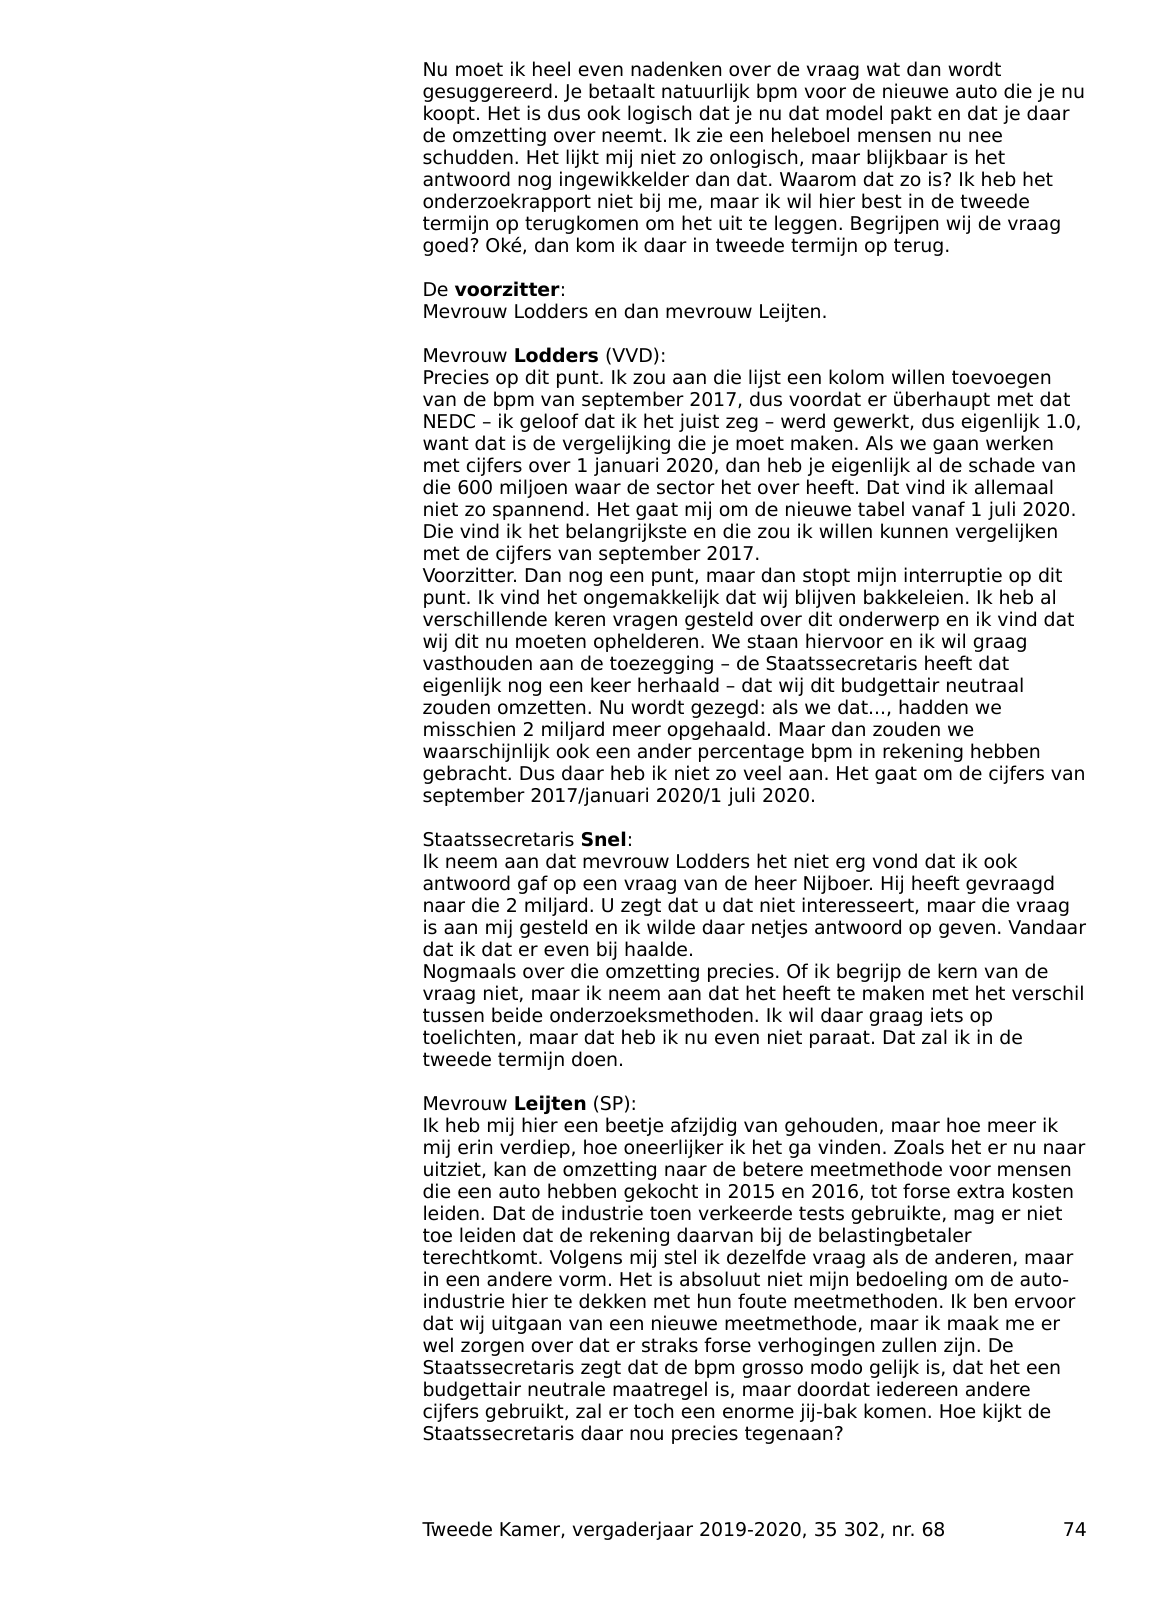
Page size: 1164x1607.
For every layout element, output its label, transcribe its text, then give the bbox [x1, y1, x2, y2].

text Mevrouw Lodders en dan mevrouw Leijten. [422, 301, 1087, 323]
text De voorzitter: [422, 279, 1087, 301]
text Ik heb mij hier een beetje afzijdig van gehouden, maar hoe meer ik mij erin verdiep, hoe oneerlijker ik het ga vinden. Zoals het er nu naar uitziet, kan de omzetting naar de betere meetmethode voor mensen die een auto hebben gekocht in 2015 en 2016, tot forse extra kosten leiden. Dat de industrie toen verkeerde tests gebruikte, mag er niet toe leiden dat de rekening daarvan bij de belastingbetaler terechtkomt. Volgens mij stel ik dezelfde vraag als de anderen, maar in een andere vorm. Het is absoluut niet mijn bedoeling om de auto-industrie hier te dekken met hun foute meetmethoden. Ik ben ervoor dat wij uitgaan van een nieuwe meetmethode, maar ik maak me er wel zorgen over dat er straks forse verhogingen zullen zijn. De Staatssecretaris zegt dat de bpm grosso modo gelijk is, dat het een budgettair neutrale maatregel is, maar doordat iedereen andere cijfers gebruikt, zal er toch een enorme jij-bak komen. Hoe kijkt de Staatssecretaris daar nou precies tegenaan? [422, 1115, 1087, 1444]
text Mevrouw Lodders (VVD): [422, 345, 1087, 367]
text Nu moet ik heel even nadenken over de vraag wat dan wordt gesuggereerd. Je betaalt natuurlijk bpm voor de nieuwe auto die je nu koopt. Het is dus ook logisch dat je nu dat model pakt en dat je daar de omzetting over neemt. Ik zie een heleboel mensen nu nee schudden. Het lijkt mij niet zo onlogisch, maar blijkbaar is het antwoord nog ingewikkelder dan dat. Waarom dat zo is? Ik heb het onderzoekrapport niet bij me, maar ik wil hier best in de tweede termijn op terugkomen om het uit te leggen. Begrijpen wij de vraag goed? Oké, dan kom ik daar in tweede termijn op terug. [422, 59, 1087, 257]
text Voorzitter. Dan nog een punt, maar dan stopt mijn interruptie op dit punt. Ik vind het ongemakkelijk dat wij blijven bakkeleien. Ik heb al verschillende keren vragen gesteld over dit onderwerp en ik vind dat wij dit nu moeten ophelderen. We staan hiervoor en ik wil graag vasthouden aan de toezegging – de Staatssecretaris heeft dat eigenlijk nog een keer herhaald – dat wij dit budgettair neutraal zouden omzetten. Nu wordt gezegd: als we dat..., hadden we misschien 2 miljard meer opgehaald. Maar dan zouden we waarschijnlijk ook een ander percentage bpm in rekening hebben gebracht. Dus daar heb ik niet zo veel aan. Het gaat om de cijfers van september 2017/januari 2020/1 juli 2020. [422, 565, 1087, 807]
text Nogmaals over die omzetting precies. Of ik begrijp de kern van de vraag niet, maar ik neem aan dat het heeft te maken met het verschil tussen beide onderzoeksmethoden. Ik wil daar graag iets op toelichten, maar dat heb ik nu even niet paraat. Dat zal ik in de tweede termijn doen. [422, 961, 1087, 1071]
text Mevrouw Leijten (SP): [422, 1093, 1087, 1115]
text Staatssecretaris Snel: [422, 829, 1087, 851]
text Precies op dit punt. Ik zou aan die lijst een kolom willen toevoegen van de bpm van september 2017, dus voordat er überhaupt met dat NEDC – ik geloof dat ik het juist zeg – werd gewerkt, dus eigenlijk 1.0, want dat is de vergelijking die je moet maken. Als we gaan werken met cijfers over 1 januari 2020, dan heb je eigenlijk al de schade van die 600 miljoen waar de sector het over heeft. Dat vind ik allemaal niet zo spannend. Het gaat mij om de nieuwe tabel vanaf 1 juli 2020. Die vind ik het belangrijkste en die zou ik willen kunnen vergelijken met de cijfers van september 2017. [422, 367, 1087, 565]
text Ik neem aan dat mevrouw Lodders het niet erg vond dat ik ook antwoord gaf op een vraag van de heer Nijboer. Hij heeft gevraagd naar die 2 miljard. U zegt dat u dat niet interesseert, maar die vraag is aan mij gesteld en ik wilde daar netjes antwoord op geven. Vandaar dat ik dat er even bij haalde. [422, 851, 1087, 961]
